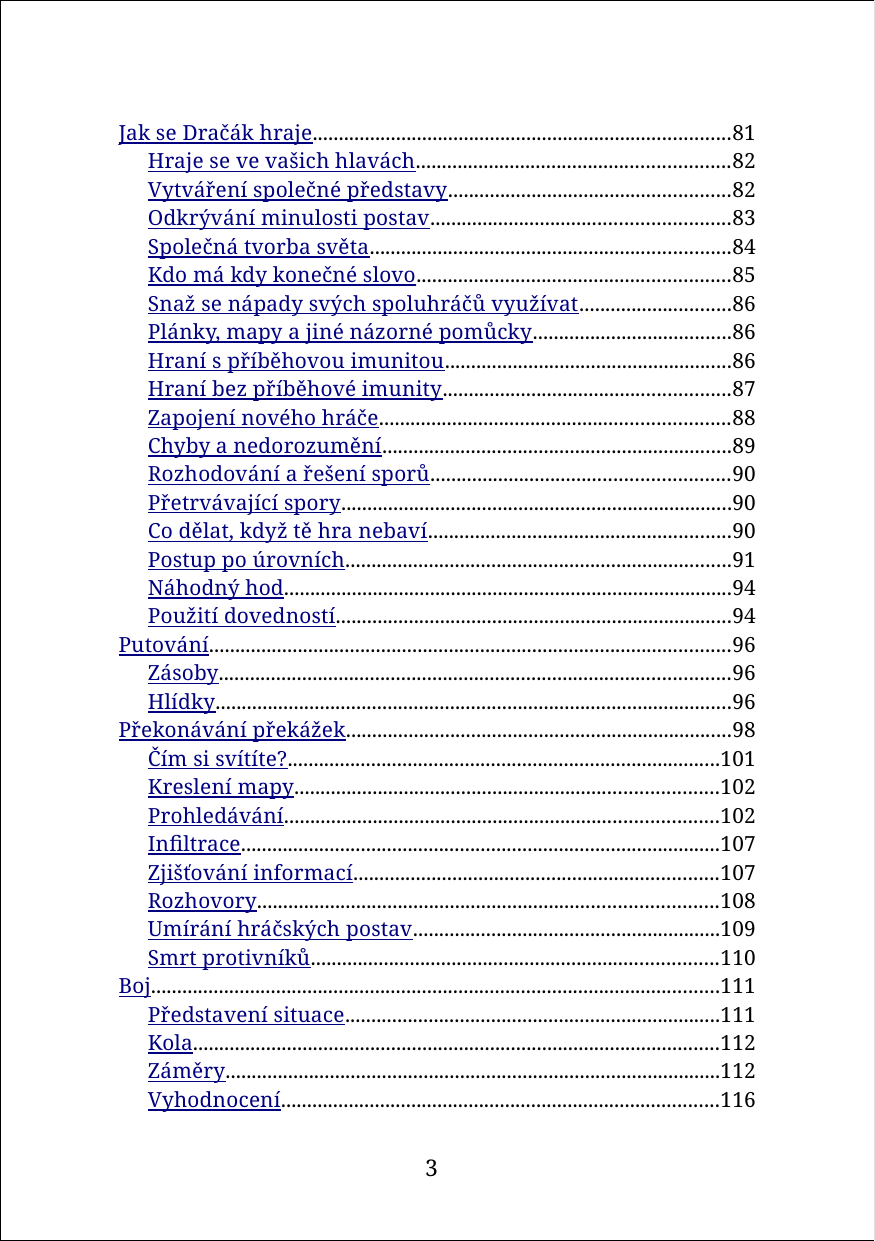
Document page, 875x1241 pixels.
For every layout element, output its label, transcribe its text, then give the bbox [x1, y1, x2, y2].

text Použití dovedností 94 [148, 602, 756, 630]
text Chyby a nedorozumění 89 [148, 431, 756, 459]
text Záměry 112 [148, 1057, 756, 1085]
text Prohledávání 102 [148, 801, 756, 829]
text Zapojení nového hráče 88 [148, 403, 756, 431]
text Zjišťování informací 107 [148, 858, 756, 886]
text Putování 96 [118, 630, 756, 658]
text Umírání hráčských postav 109 [148, 914, 756, 943]
text Infiltrace 107 [148, 829, 756, 858]
text Co dělat, když tě hra nebaví 90 [148, 516, 756, 545]
text Kreslení mapy 102 [148, 772, 756, 801]
text Hraní bez příběhové imunity 87 [148, 374, 756, 403]
text Plánky, mapy a jiné názorné pomůcky 86 [148, 317, 756, 346]
text Kola 112 [148, 1028, 756, 1057]
text Snaž se nápady svých spoluhráčů využívat 86 [148, 289, 756, 317]
text Smrt protivníků 110 [148, 943, 756, 971]
text Boj 111 [118, 971, 756, 1000]
text Kdo má kdy konečné slovo 85 [148, 260, 756, 289]
text Jak se Dračák hraje 81 [118, 118, 756, 147]
text Překonávání překážek 98 [118, 715, 756, 744]
text Společná tvorba světa 84 [148, 232, 756, 260]
text Vyhodnocení 116 [148, 1085, 756, 1113]
text Rozhodování a řešení sporů 90 [148, 459, 756, 488]
text Přetrvávající spory 90 [148, 488, 756, 516]
text Hraje se ve vašich hlavách 82 [148, 147, 756, 175]
text Postup po úrovních 91 [148, 545, 756, 573]
text Náhodný hod 94 [148, 573, 756, 602]
text Vytváření společné představy 82 [148, 175, 756, 203]
text Zásoby 96 [148, 658, 756, 687]
text Představení situace 111 [148, 1000, 756, 1028]
text Hlídky 96 [148, 687, 756, 715]
text Hraní s příběhovou imunitou 86 [148, 346, 756, 374]
text Rozhovory 108 [148, 886, 756, 914]
text Odkrývání minulosti postav 83 [148, 203, 756, 232]
text Čím si svítíte? 101 [148, 744, 756, 772]
